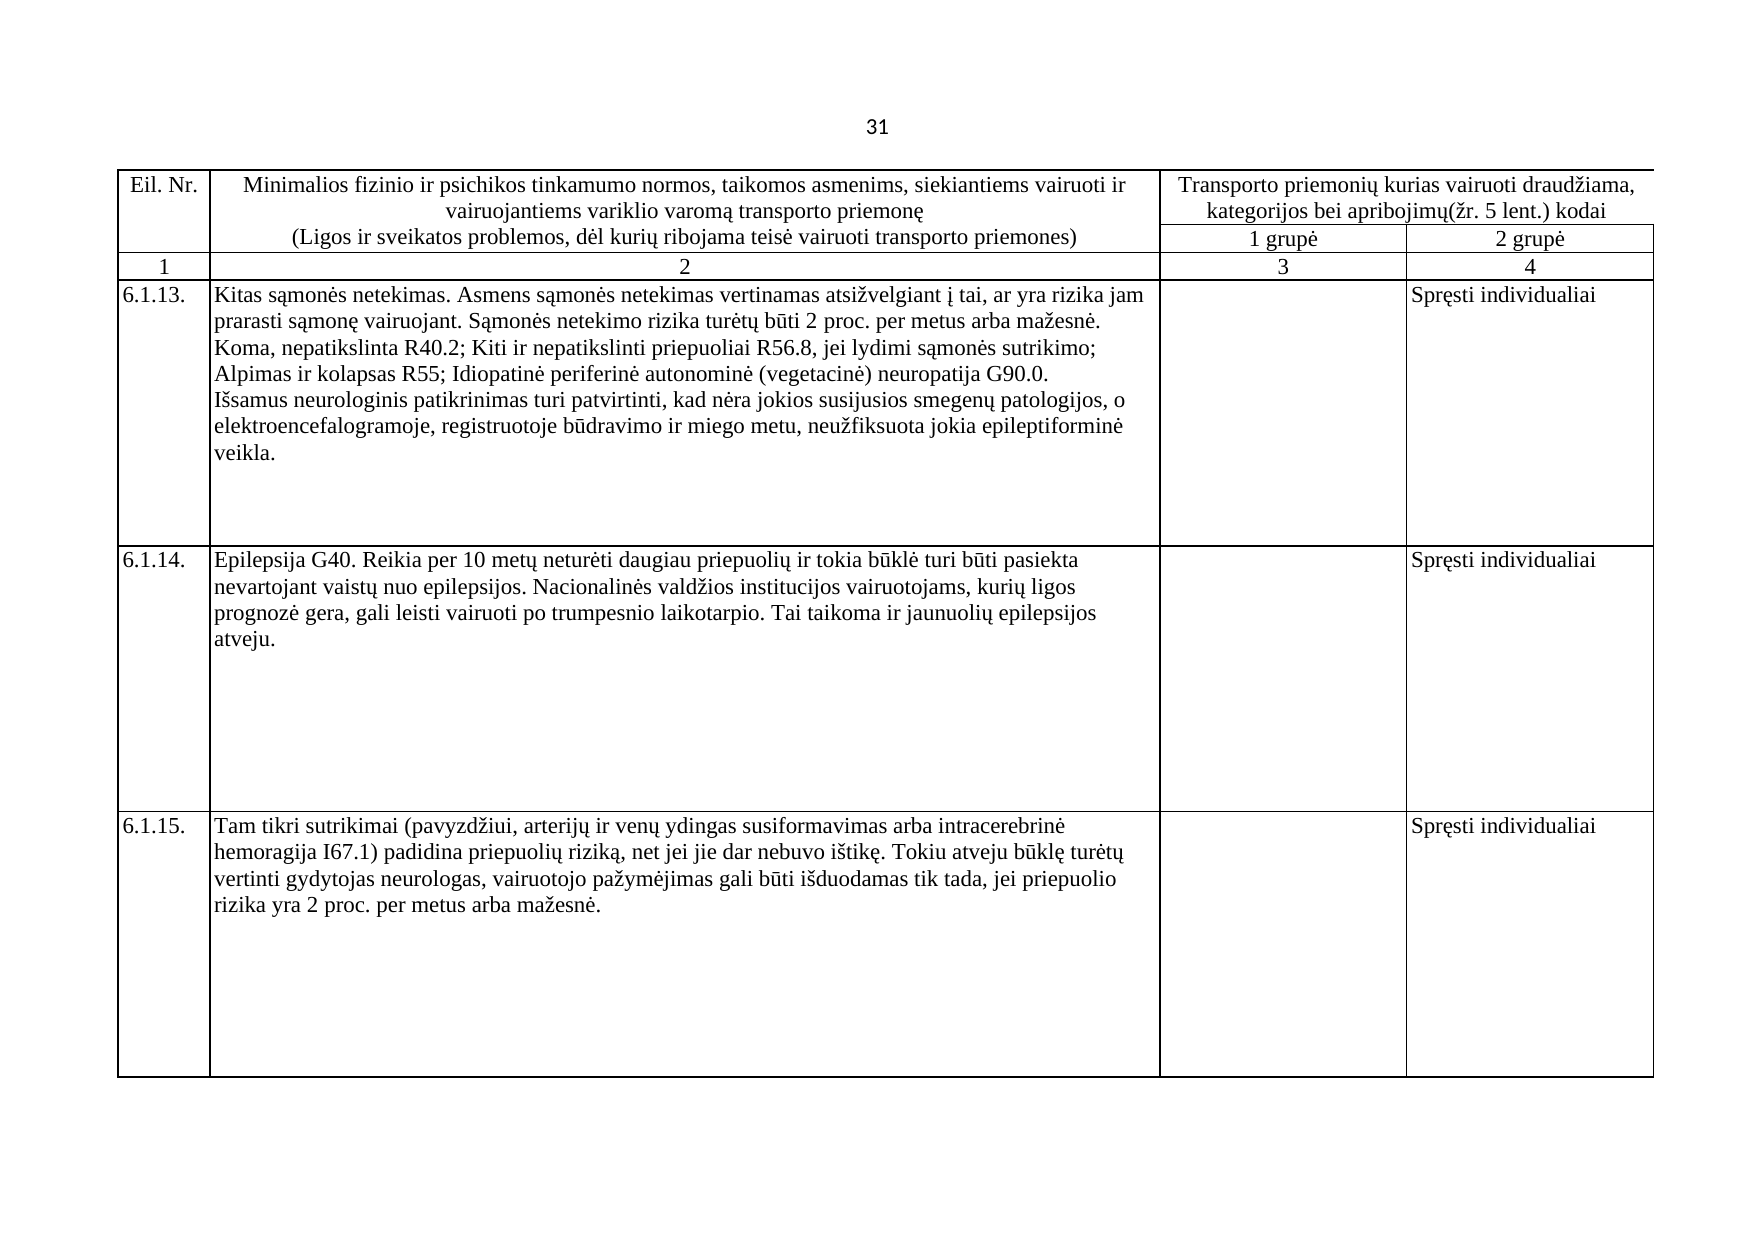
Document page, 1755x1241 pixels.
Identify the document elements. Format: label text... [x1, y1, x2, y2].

table_header Eil. Nr. [119, 171, 209, 251]
table_cell 2 grupė [1407, 225, 1653, 251]
table_cell [1161, 547, 1406, 811]
table_cell 3 [1161, 253, 1406, 279]
table_cell Tam tikri sutrikimai (pavyzdžiui, arterijų ir venų ydingas susiformavimas arba intracerebrinė hemoragija I67.1) padidina priepuolių riziką, net jei jie dar nebuvo ištikę. Tokiu atveju būklę turėtų vertinti gydytojas neurologas, vairuotojo pažymėjimas gali būti išduodamas tik tada, jei priepuolio rizika yra 2 proc. per metus arba mažesnė. [211, 812, 1159, 1076]
table_cell Spręsti individualiai [1407, 812, 1653, 1076]
table_cell Spręsti individualiai [1407, 547, 1653, 811]
table_cell 1 [119, 253, 209, 279]
table_cell Kitas sąmonės netekimas. Asmens sąmonės netekimas vertinamas atsižvelgiant į tai, ar yra rizika jam prarasti sąmonę vairuojant. Sąmonės netekimo rizika turėtų būti 2 proc. per metus arba mažesnė. Koma, nepatikslinta R40.2; Kiti ir nepatikslinti priepuoliai R56.8, jei lydimi sąmonės sutrikimo; Alpimas ir kolapsas R55; Idiopatinė periferinė autonominė (vegetacinė) neuropatija G90.0. Išsamus neurologinis patikrinimas turi patvirtinti, kad nėra jokios susijusios smegenų patologijos, o elektroencefalogramoje, registruotoje būdravimo ir miego metu, neužfiksuota jokia epileptiforminė veikla. [211, 281, 1159, 545]
table_header Minimalios fizinio ir psichikos tinkamumo normos, taikomos asmenims, siekiantiems vairuoti ir vairuojantiems variklio varomą transporto priemonę (Ligos ir sveikatos problemos, dėl kurių ribojama teisė vairuoti transporto priemones) [211, 171, 1159, 251]
table_cell 4 [1407, 253, 1653, 279]
table_cell 1 grupė [1161, 225, 1406, 251]
table_cell 6.1.14. [119, 547, 209, 811]
table_cell [1161, 812, 1406, 1076]
table_header Transporto priemonių kurias vairuoti draudžiama, kategorijos bei apribojimų(žr. 5 lent.) kodai [1161, 171, 1653, 223]
table_cell 6.1.15. [119, 812, 209, 1076]
table_cell [1161, 281, 1406, 545]
table_cell Spręsti individualiai [1407, 281, 1653, 545]
table_cell Epilepsija G40. Reikia per 10 metų neturėti daugiau priepuolių ir tokia būklė turi būti pasiekta nevartojant vaistų nuo epilepsijos. Nacionalinės valdžios institucijos vairuotojams, kurių ligos prognozė gera, gali leisti vairuoti po trumpesnio laikotarpio. Tai taikoma ir jaunuolių epilepsijos atveju. [211, 547, 1159, 811]
table_cell 2 [211, 253, 1159, 279]
table_cell 6.1.13. [119, 281, 209, 545]
